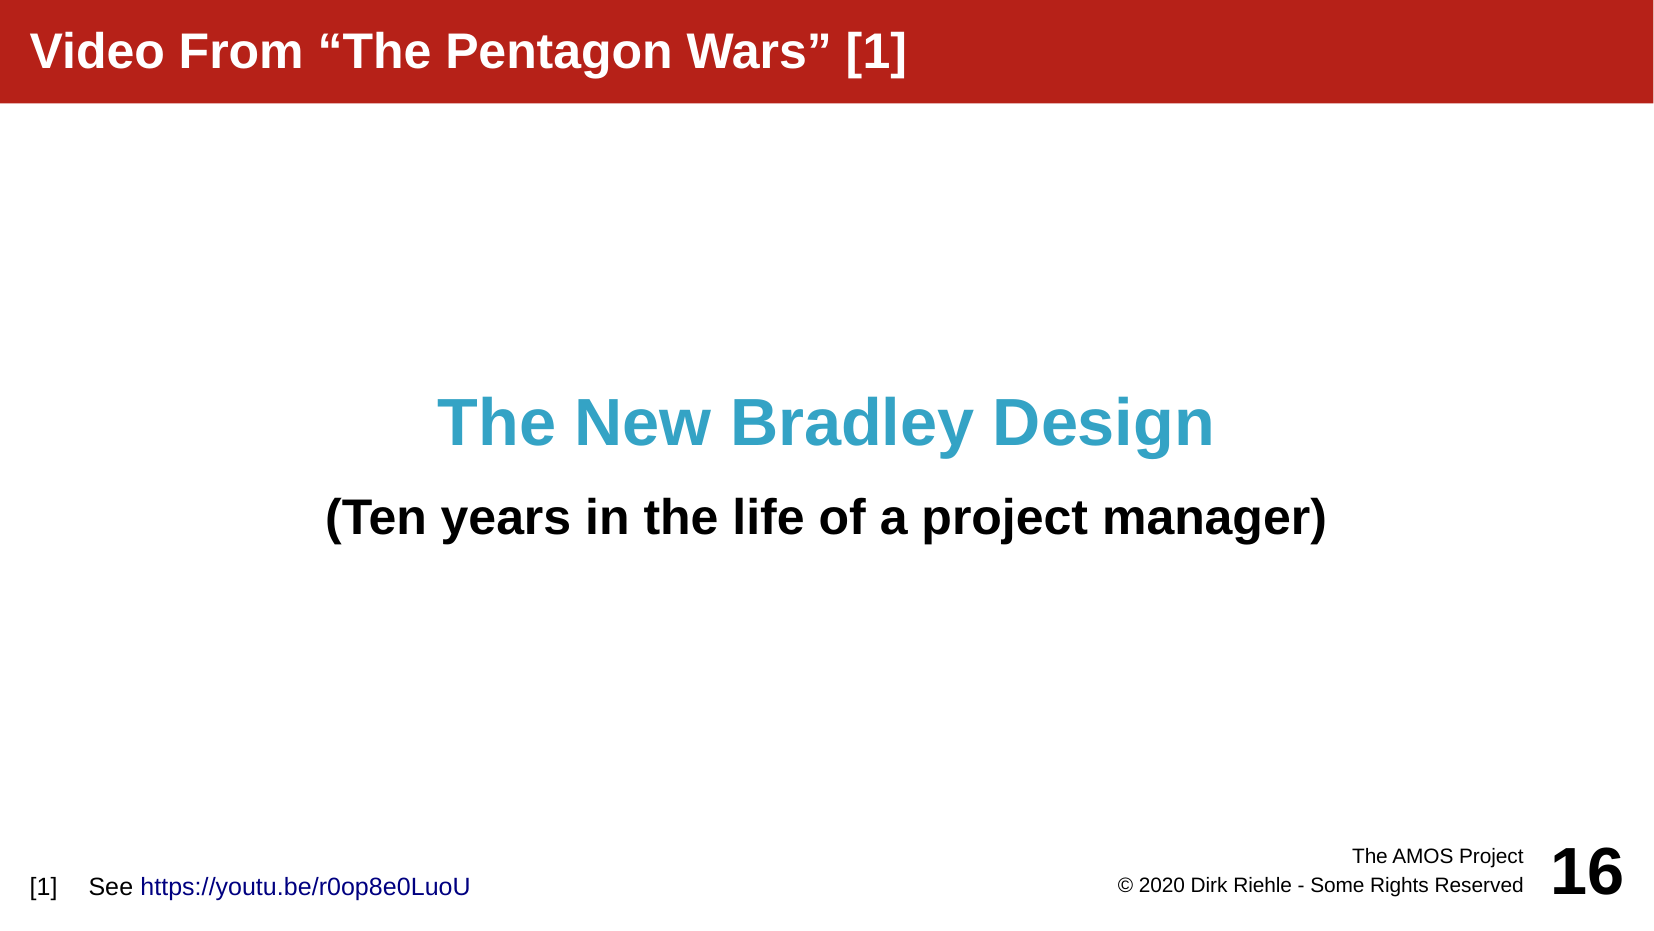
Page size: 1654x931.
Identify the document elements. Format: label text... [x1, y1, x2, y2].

text_box [1] See https://youtu.be/r0op8e0LuoU [0, 693, 1182, 931]
title Video From “The Pentagon Wars” [1] [0, 0, 1654, 104]
subtitle The New Bradley Design (Ten years in the life of a project manager) [29, 132, 1625, 798]
